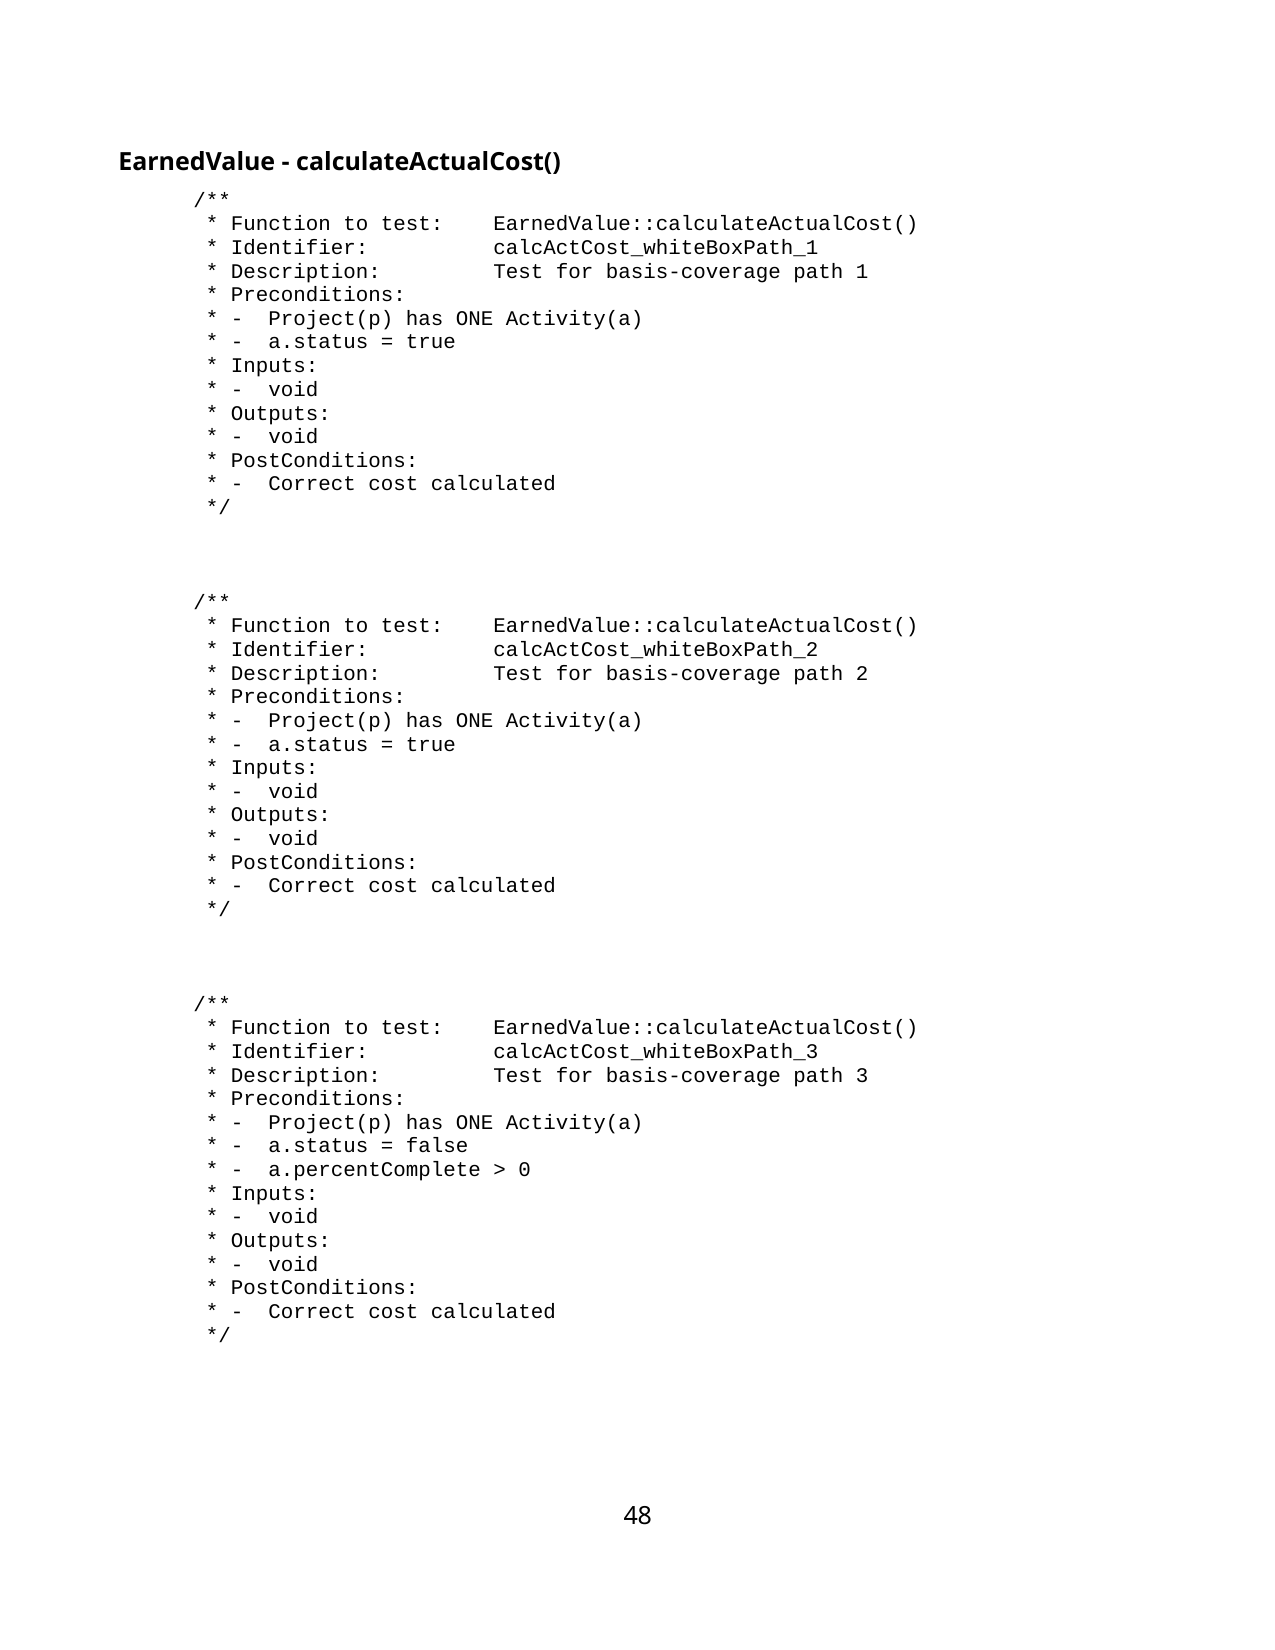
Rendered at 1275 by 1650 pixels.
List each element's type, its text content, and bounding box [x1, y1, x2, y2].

text * - Correct cost calculated [118, 875, 1157, 899]
text * Preconditions: [118, 284, 1157, 308]
text * - void [118, 379, 1157, 402]
text /** [118, 994, 1157, 1017]
text * - a.status = true [118, 733, 1157, 757]
text * Function to test: EarnedValue::calculateActualCost() [118, 213, 1157, 237]
text * - Project(p) has ONE Activity(a) [118, 1112, 1157, 1136]
text * Identifier: calcActCost_whiteBoxPath_2 [118, 639, 1157, 663]
subtitle EarnedValue - calculateActualCost() [118, 143, 1157, 177]
text /** [118, 592, 1157, 615]
text * Preconditions: [118, 686, 1157, 710]
text * Description: Test for basis-coverage path 2 [118, 663, 1157, 686]
text * Description: Test for basis-coverage path 3 [118, 1064, 1157, 1088]
text * Identifier: calcActCost_whiteBoxPath_3 [118, 1041, 1157, 1064]
text * Preconditions: [118, 1088, 1157, 1112]
text * - a.status = false [118, 1136, 1157, 1159]
text */ [118, 1325, 1157, 1348]
text * Function to test: EarnedValue::calculateActualCost() [118, 1017, 1157, 1041]
text * Outputs: [118, 402, 1157, 426]
text * Description: Test for basis-coverage path 1 [118, 261, 1157, 284]
text * Identifier: calcActCost_whiteBoxPath_1 [118, 237, 1157, 261]
text * - void [118, 781, 1157, 804]
text * - a.percentComplete > 0 [118, 1159, 1157, 1183]
text /** [118, 190, 1157, 213]
text * Inputs: [118, 1183, 1157, 1206]
text * Function to test: EarnedValue::calculateActualCost() [118, 615, 1157, 639]
text * - Project(p) has ONE Activity(a) [118, 308, 1157, 332]
text * - void [118, 426, 1157, 450]
text * Outputs: [118, 1230, 1157, 1254]
text * Inputs: [118, 355, 1157, 379]
text * - void [118, 828, 1157, 852]
text */ [118, 899, 1157, 923]
text * - void [118, 1254, 1157, 1277]
text * - Correct cost calculated [118, 1301, 1157, 1325]
text * Inputs: [118, 757, 1157, 781]
text * PostConditions: [118, 450, 1157, 473]
text * PostConditions: [118, 852, 1157, 875]
text * Outputs: [118, 804, 1157, 828]
text */ [118, 497, 1157, 521]
text * - void [118, 1206, 1157, 1230]
text * - a.status = true [118, 332, 1157, 355]
text * PostConditions: [118, 1277, 1157, 1301]
text * - Project(p) has ONE Activity(a) [118, 710, 1157, 733]
text * - Correct cost calculated [118, 473, 1157, 497]
